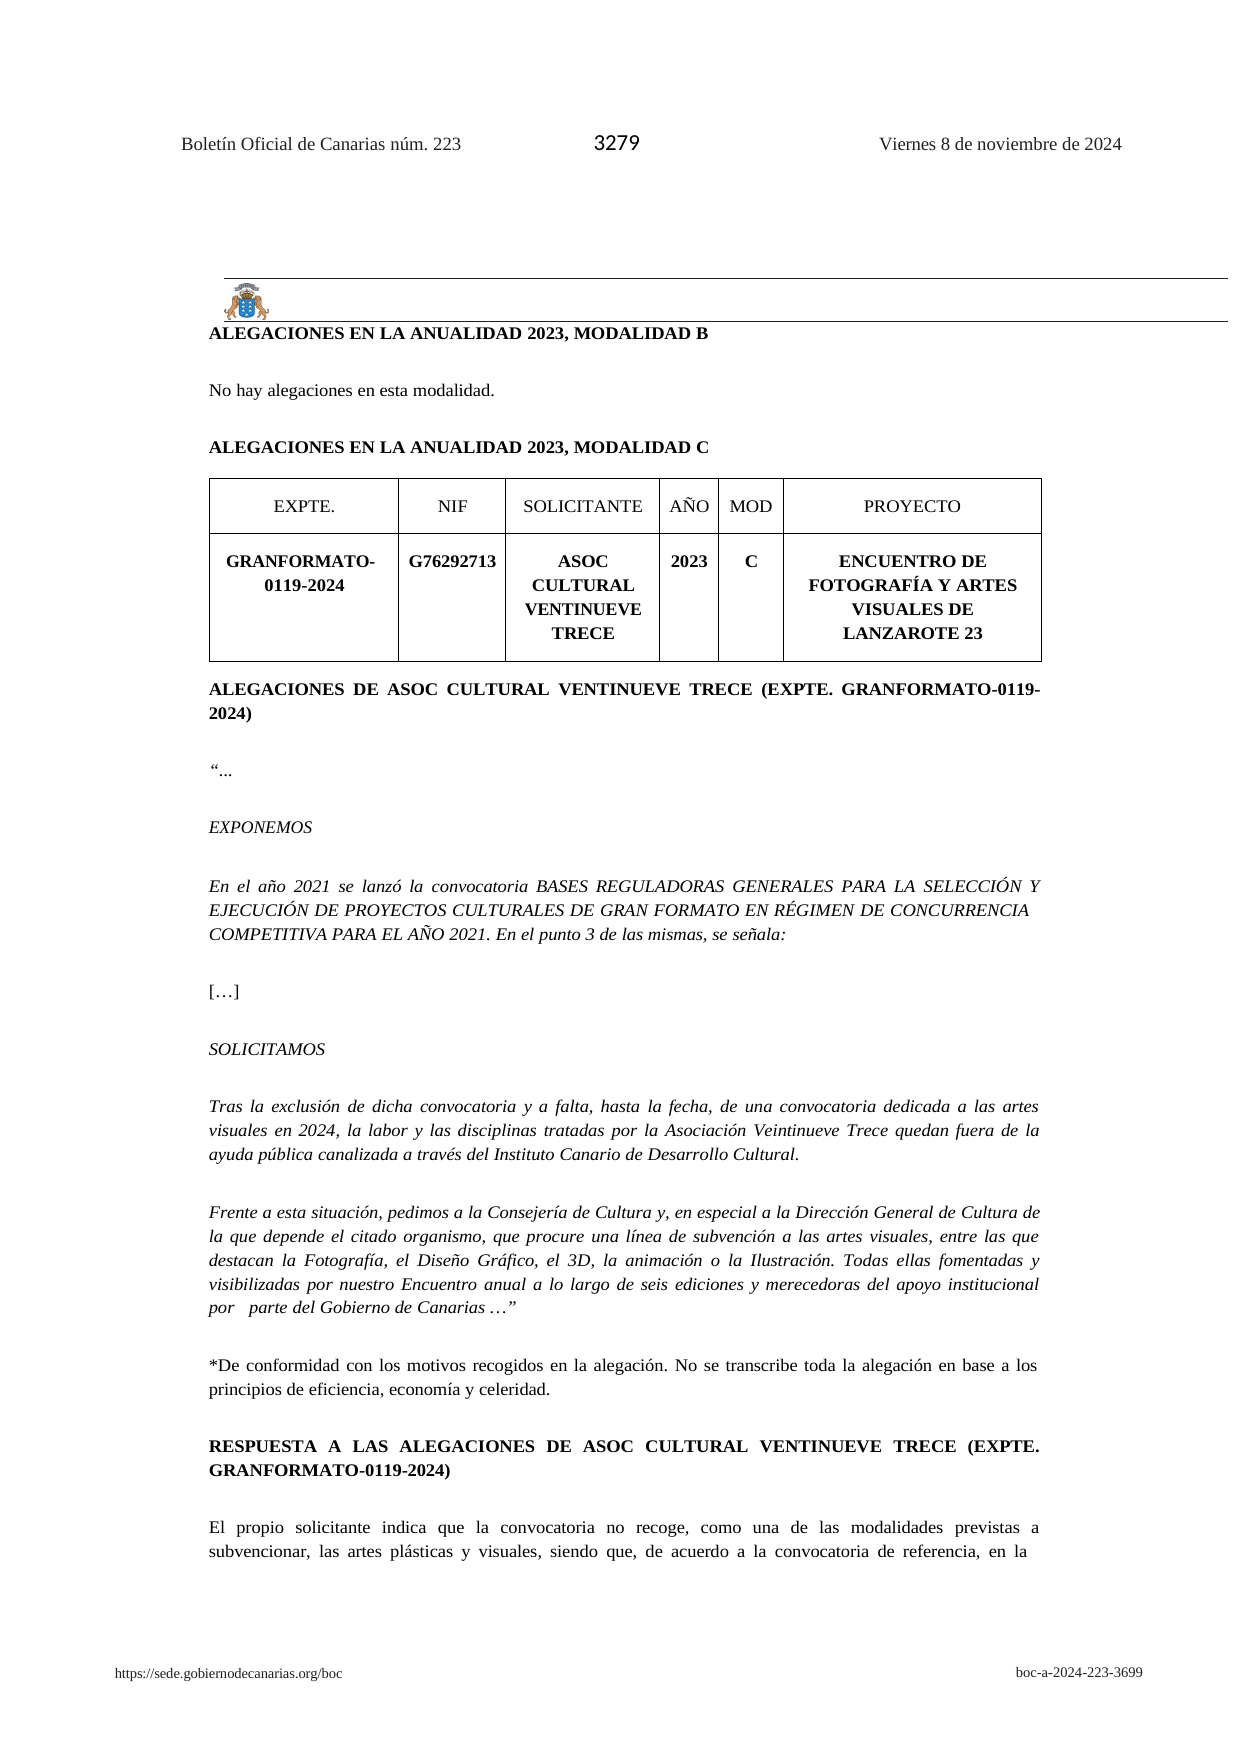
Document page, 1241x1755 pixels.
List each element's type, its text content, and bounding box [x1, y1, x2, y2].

table_header SOLICITANTE [506, 479, 659, 533]
table_header AÑO [660, 479, 718, 533]
table_cell C [719, 534, 783, 661]
table_cell G76292713 [399, 534, 505, 661]
subtitle ALEGACIONES EN LA ANUALIDAD 2023, MODALIDAD B [208, 299, 1155, 343]
text Frente a esta situación, pedimos a la Consejería de Cultura y, en especial a la Dirección General de Cultura de la que depende el citado organismo, que procure una línea de subvención a las artes visuales, entre las que destacan la Fotografía, el Diseño Gráfico, el 3D, la animación o la Ilustración. Todas ellas fomentadas y visibilizadas por nuestro Encuentro anual a lo largo de seis ediciones y merecedoras del apoyo institucional por parte del Gobierno de Canarias …” [208, 1201, 1040, 1318]
table_header PROYECTO [784, 479, 1041, 533]
subtitle ALEGACIONES EN LA ANUALIDAD 2023, MODALIDAD C [208, 437, 1155, 458]
text […] [208, 981, 1155, 1002]
text Tras la exclusión de dicha convocatoria y a falta, hasta la fecha, de una convocatoria dedicada a las artes visuales en 2024, la labor y las disciplinas tratadas por la Asociación Veintinueve Trece quedan fuera de la ayuda pública canalizada a través del Instituto Canario de Desarrollo Cultural. [208, 1096, 1040, 1164]
text *De conformidad con los motivos recogidos en la alegación. No se transcribe toda la alegación en base a los principios de eficiencia, economía y celeridad. [208, 1355, 1039, 1399]
text ALEGACIONES DE ASOC CULTURAL VENTINUEVE TRECE (EXPTE. GRANFORMATO-0119- 2024) [208, 679, 1040, 723]
table_cell ASOC CULTURAL VENTINUEVE TRECE [506, 534, 659, 661]
text En el año 2021 se lanzó la convocatoria BASES REGULADORAS GENERALES PARA LA SELECCIÓN Y EJECUCIÓN DE PROYECTOS CULTURALES DE GRAN FORMATO EN RÉGIMEN DE CONCURRENCIA [208, 876, 1040, 920]
table_header MOD [719, 479, 783, 533]
table_header EXPTE. [210, 479, 398, 533]
text “... EXPONEMOS [208, 760, 335, 838]
text SOLICITAMOS [208, 1039, 1155, 1059]
text No hay alegaciones en esta modalidad. [208, 380, 1155, 400]
text El propio solicitante indica que la convocatoria no recoge, como una de las modalidades previstas a subvencionar, las artes plásticas y visuales, siendo que, de acuerdo a la convocatoria de referencia, en la [208, 1517, 1040, 1562]
text COMPETITIVA PARA EL AÑO 2021. En el punto 3 de las mismas, se señala: [208, 924, 1155, 944]
subtitle RESPUESTA A LAS ALEGACIONES DE ASOC CULTURAL VENTINUEVE TRECE (EXPTE. GRANFORMATO-0119-2024) [208, 1436, 1040, 1480]
table_cell ENCUENTRO DE FOTOGRAFÍA Y ARTES VISUALES DE LANZAROTE 23 [784, 534, 1041, 661]
table_cell 2023 [660, 534, 718, 661]
table_header NIF [399, 479, 505, 533]
table_cell GRANFORMATO- 0119-2024 [210, 534, 398, 661]
